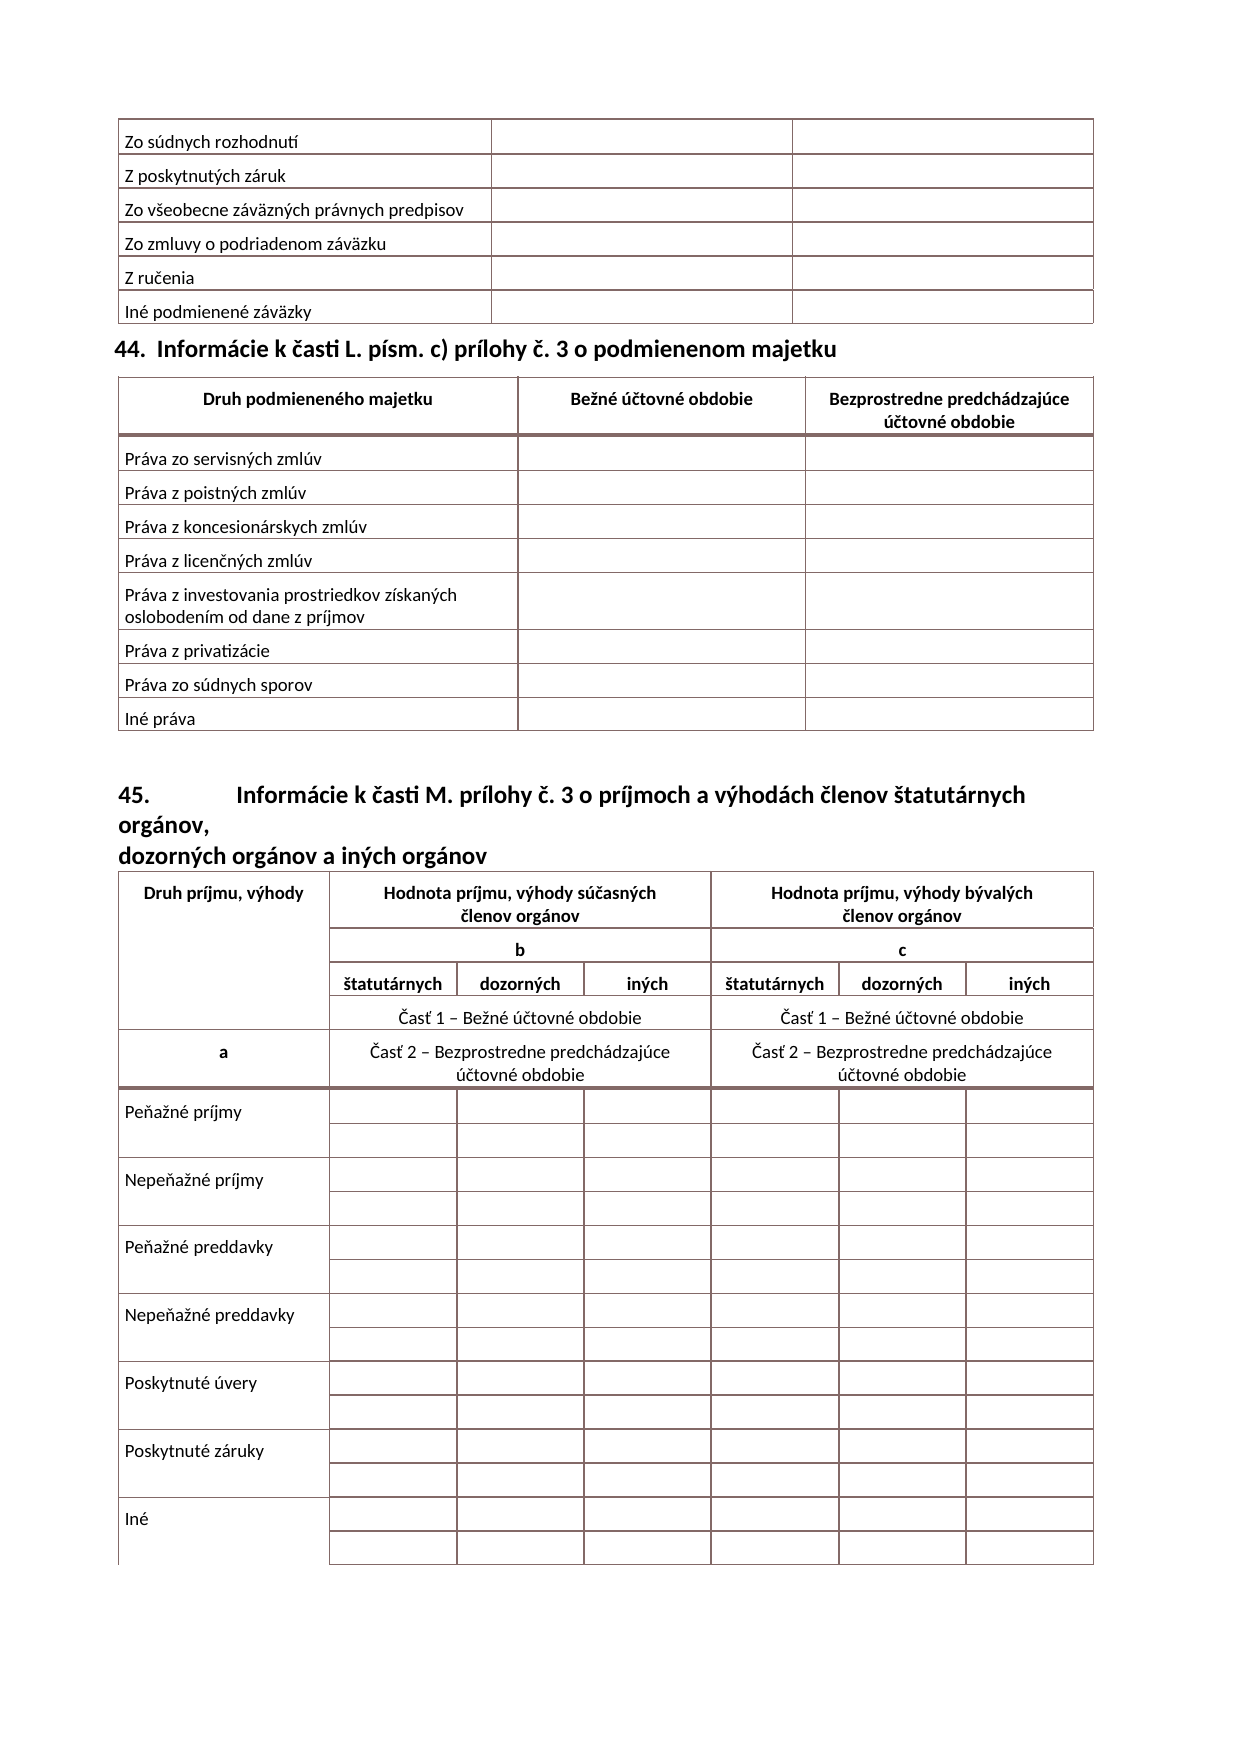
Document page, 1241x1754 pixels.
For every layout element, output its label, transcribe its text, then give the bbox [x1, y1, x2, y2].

table_cell [585, 1124, 710, 1157]
table_cell [519, 505, 805, 538]
table_cell Peňažné preddavky [119, 1226, 329, 1293]
table_cell [712, 1158, 838, 1191]
table_cell Časť 1 – Bežné účtovné obdobie [330, 996, 710, 1029]
table_cell Iné práva [119, 698, 517, 730]
table_cell [840, 1192, 965, 1225]
table_cell [585, 1158, 710, 1191]
table_cell [712, 1362, 838, 1394]
table_cell [712, 1226, 838, 1259]
table_cell [840, 1464, 965, 1496]
table_cell Práva zo servisných zmlúv [119, 437, 517, 470]
table_cell [330, 1294, 456, 1327]
table_cell [806, 539, 1093, 572]
table_cell [806, 573, 1093, 629]
table_cell [967, 1226, 1093, 1259]
table_cell [458, 1362, 583, 1394]
table_cell [492, 120, 792, 153]
table_cell [330, 1464, 456, 1496]
table_cell [585, 1430, 710, 1462]
table_cell [519, 539, 805, 572]
table_cell [458, 1396, 583, 1428]
table_cell [585, 1260, 710, 1293]
table_cell [330, 1090, 456, 1123]
table_cell iných [585, 963, 710, 995]
table_cell [492, 257, 792, 289]
table_cell [967, 1124, 1093, 1157]
table_cell Nepeňažné príjmy [119, 1158, 329, 1225]
table_cell [793, 155, 1093, 187]
table_cell [712, 1192, 838, 1225]
table_cell [458, 1260, 583, 1293]
table_cell [840, 1362, 965, 1394]
table_cell [806, 698, 1093, 730]
table_cell [330, 1158, 456, 1191]
table_cell [585, 1226, 710, 1259]
table_cell Iné podmienené záväzky [119, 291, 491, 323]
table_cell [967, 1260, 1093, 1293]
table_cell [492, 291, 792, 323]
table_cell [840, 1294, 965, 1327]
table_header Druh príjmu, výhody [119, 872, 329, 1029]
table_cell [585, 1464, 710, 1496]
table_cell [585, 1192, 710, 1225]
table_cell [458, 1192, 583, 1225]
table_cell [330, 1498, 456, 1530]
table_cell [330, 1192, 456, 1225]
table_cell [793, 291, 1093, 323]
table_cell [967, 1464, 1093, 1496]
table_cell [840, 1498, 965, 1530]
table_cell [519, 698, 805, 730]
table_cell [712, 1328, 838, 1360]
table_cell [806, 505, 1093, 538]
table_cell [840, 1090, 965, 1123]
table_cell iných [967, 963, 1093, 995]
table_cell Práva z investovania prostriedkov získaných oslobodením od dane z príjmov [119, 573, 517, 629]
table_cell [967, 1396, 1093, 1428]
table_cell [967, 1430, 1093, 1462]
table_header Hodnota príjmu, výhody súčasných členov orgánov [330, 872, 710, 927]
table_cell Časť 2 – Bezprostredne predchádzajúce účtovné obdobie [712, 1030, 1093, 1086]
table_cell [519, 573, 805, 629]
table_cell [712, 1498, 838, 1530]
table_cell [519, 437, 805, 470]
table_header Bezprostredne predchádzajúce účtovné obdobie [806, 378, 1093, 433]
table_cell [712, 1464, 838, 1496]
table_cell [712, 1090, 838, 1123]
table_cell štatutárnych [330, 963, 456, 995]
table_cell [840, 1260, 965, 1293]
table_cell [967, 1328, 1093, 1360]
table_cell [330, 1260, 456, 1293]
table_cell [458, 1532, 583, 1564]
table_cell Peňažné príjmy [119, 1090, 329, 1157]
table_cell [458, 1226, 583, 1259]
table_cell [793, 120, 1093, 153]
table_header Druh podmieneného majetku [119, 378, 517, 433]
table_cell Iné [119, 1498, 329, 1565]
table_cell [967, 1090, 1093, 1123]
table_cell Zo zmluvy o podriadenom záväzku [119, 223, 491, 255]
table_cell [840, 1396, 965, 1428]
table_cell [519, 664, 805, 697]
table_cell [806, 630, 1093, 663]
text 44. Informácie k časti L. písm. c) prílohy č. 3 o podmienenom majetku [114, 333, 1122, 364]
table_cell [492, 189, 792, 221]
table_cell [458, 1430, 583, 1462]
table_cell [458, 1090, 583, 1123]
table_cell [793, 223, 1093, 255]
table_cell [585, 1532, 710, 1564]
table_cell [330, 1396, 456, 1428]
table_cell [585, 1294, 710, 1327]
table_cell [330, 1430, 456, 1462]
table_cell [967, 1294, 1093, 1327]
table_cell [585, 1498, 710, 1530]
table_cell [840, 1532, 965, 1564]
table_cell [840, 1158, 965, 1191]
table_cell Práva z licenčných zmlúv [119, 539, 517, 572]
table_cell Práva zo súdnych sporov [119, 664, 517, 697]
table_cell Práva z poistných zmlúv [119, 471, 517, 504]
table_header Bežné účtovné obdobie [519, 378, 805, 433]
table_cell [712, 1430, 838, 1462]
table_cell [967, 1498, 1093, 1530]
table_cell [519, 471, 805, 504]
table_cell [492, 223, 792, 255]
table_cell [585, 1090, 710, 1123]
table_cell [712, 1124, 838, 1157]
table_cell [840, 1430, 965, 1462]
table_cell [712, 1396, 838, 1428]
table_cell [330, 1226, 456, 1259]
table_cell Zo súdnych rozhodnutí [119, 120, 491, 153]
table_cell a [119, 1030, 329, 1086]
table_cell [458, 1294, 583, 1327]
table_cell [806, 437, 1093, 470]
table_cell [967, 1362, 1093, 1394]
table_cell [585, 1396, 710, 1428]
table_cell [967, 1158, 1093, 1191]
table_cell [967, 1192, 1093, 1225]
table_cell dozorných [840, 963, 965, 995]
table_cell b [330, 929, 710, 961]
table_cell Práva z privatizácie [119, 630, 517, 663]
table_cell [330, 1362, 456, 1394]
table_cell [712, 1294, 838, 1327]
table_cell [585, 1328, 710, 1360]
table_cell [840, 1226, 965, 1259]
table_cell [806, 471, 1093, 504]
table_cell Časť 1 – Bežné účtovné obdobie [712, 996, 1093, 1029]
table_cell [967, 1532, 1093, 1564]
table_cell [793, 257, 1093, 289]
table_cell [519, 630, 805, 663]
table_cell Z ručenia [119, 257, 491, 289]
table_cell [585, 1362, 710, 1394]
table_cell [492, 155, 792, 187]
table_cell [712, 1260, 838, 1293]
table_cell Z poskytnutých záruk [119, 155, 491, 187]
table_cell [840, 1328, 965, 1360]
table_cell [840, 1124, 965, 1157]
table_cell Časť 2 – Bezprostredne predchádzajúce účtovné obdobie [330, 1030, 710, 1086]
table_cell [712, 1532, 838, 1564]
table_cell Poskytnuté záruky [119, 1430, 329, 1497]
table_cell [806, 664, 1093, 697]
table_cell Poskytnuté úvery [119, 1362, 329, 1429]
table_cell [458, 1158, 583, 1191]
table_cell [458, 1464, 583, 1496]
table_cell štatutárnych [712, 963, 838, 995]
table_cell Zo všeobecne záväzných právnych predpisov [119, 189, 491, 221]
table_cell [330, 1124, 456, 1157]
text 45. Informácie k časti M. prílohy č. 3 o príjmoch a výhodách členov štatutárnych orgánov, dozorných orgánov a iných orgánov [118, 779, 1122, 871]
table_cell [330, 1328, 456, 1360]
table_cell c [712, 929, 1093, 961]
table_cell [330, 1532, 456, 1564]
table_cell dozorných [458, 963, 583, 995]
table_cell [458, 1124, 583, 1157]
table_cell Nepeňažné preddavky [119, 1294, 329, 1361]
table_cell [458, 1498, 583, 1530]
table_cell [458, 1328, 583, 1360]
table_cell Práva z koncesionárskych zmlúv [119, 505, 517, 538]
table_cell [793, 189, 1093, 221]
table_header Hodnota príjmu, výhody bývalých členov orgánov [712, 872, 1093, 927]
